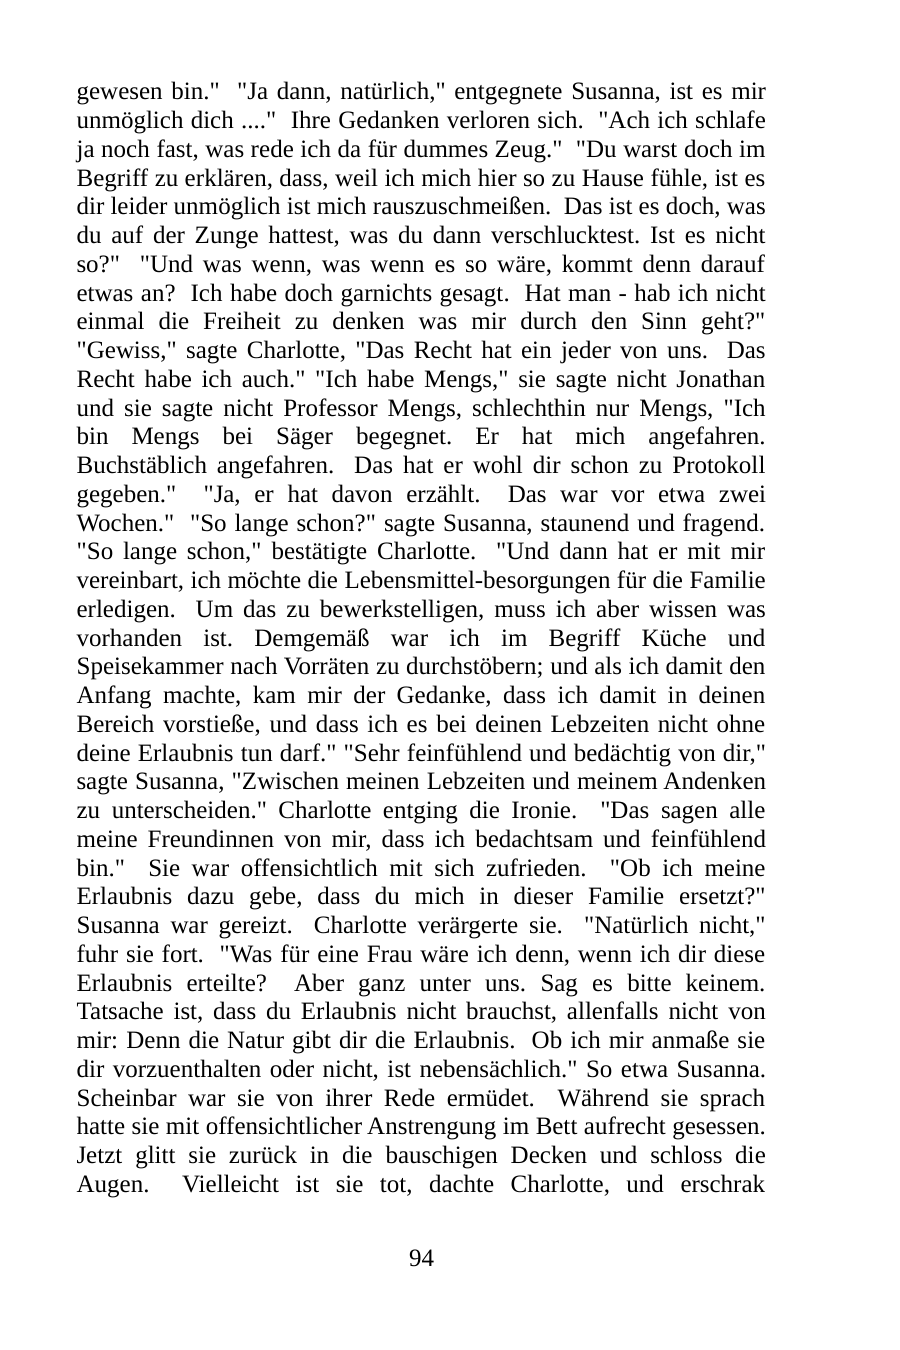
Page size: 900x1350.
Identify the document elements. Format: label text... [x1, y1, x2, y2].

text gewesen bin." "Ja dann, natürlich," entgegnete Susanna, ist es mir unmöglich dich ...." Ihre Gedanken verloren sich. "Ach ich schlafe ja noch fast, was rede ich da für dummes Zeug." "Du warst doch im Begriff zu erklären, dass, weil ich mich hier so zu Hause fühle, ist es dir leider unmöglich ist mich rauszuschmeißen. Das ist es doch, was du auf der Zunge hattest, was du dann verschlucktest. Ist es nicht so?" "Und was wenn, was wenn es so wäre, kommt denn darauf etwas an? Ich habe doch garnichts gesagt. Hat man - hab ich nicht einmal die Freiheit zu denken was mir durch den Sinn geht?" "Gewiss," sagte Charlotte, "Das Recht hat ein jeder von uns. Das Recht habe ich auch." "Ich habe Mengs," sie sagte nicht Jonathan und sie sagte nicht Professor Mengs, schlechthin nur Mengs, "Ich bin Mengs bei Säger begegnet. Er hat mich angefahren. Buchstäblich angefahren. Das hat er wohl dir schon zu Protokoll gegeben." "Ja, er hat davon erzählt. Das war vor etwa zwei Wochen." "So lange schon?" sagte Susanna, staunend und fragend. "So lange schon," bestätigte Charlotte. "Und dann hat er mit mir vereinbart, ich möchte die Lebensmittel-besorgungen für die Familie erledigen. Um das zu bewerkstelligen, muss ich aber wissen was vorhanden ist. Demgemäß war ich im Begriff Küche und Speisekammer nach Vorräten zu durchstöbern; und als ich damit den Anfang machte, kam mir der Gedanke, dass ich damit in deinen Bereich vorstieße, und dass ich es bei deinen Lebzeiten nicht ohne deine Erlaubnis tun darf." "Sehr feinfühlend und bedächtig von dir," sagte Susanna, "Zwischen meinen Lebzeiten und meinem Andenken zu unterscheiden." Charlotte entging die Ironie. "Das sagen alle meine Freundinnen von mir, dass ich bedachtsam und feinfühlend bin." Sie war offensichtlich mit sich zufrieden. "Ob ich meine Erlaubnis dazu gebe, dass du mich in dieser Familie ersetzt?" Susanna war gereizt. Charlotte verärgerte sie. "Natürlich nicht," fuhr sie fort. "Was für eine Frau wäre ich denn, wenn ich dir diese Erlaubnis erteilte? Aber ganz unter uns. Sag es bitte keinem. Tatsache ist, dass du Erlaubnis nicht brauchst, allenfalls nicht von mir: Denn die Natur gibt dir die Erlaubnis. Ob ich mir anmaße sie dir vorzuenthalten oder nicht, ist nebensächlich." So etwa Susanna. Scheinbar war sie von ihrer Rede ermüdet. Während sie sprach hatte sie mit offensichtlicher Anstrengung im Bett aufrecht gesessen. Jetzt glitt sie zurück in die bauschigen Decken und schloss die Augen. Vielleicht ist sie tot, dachte Charlotte, und erschrak [76, 76, 766, 1198]
